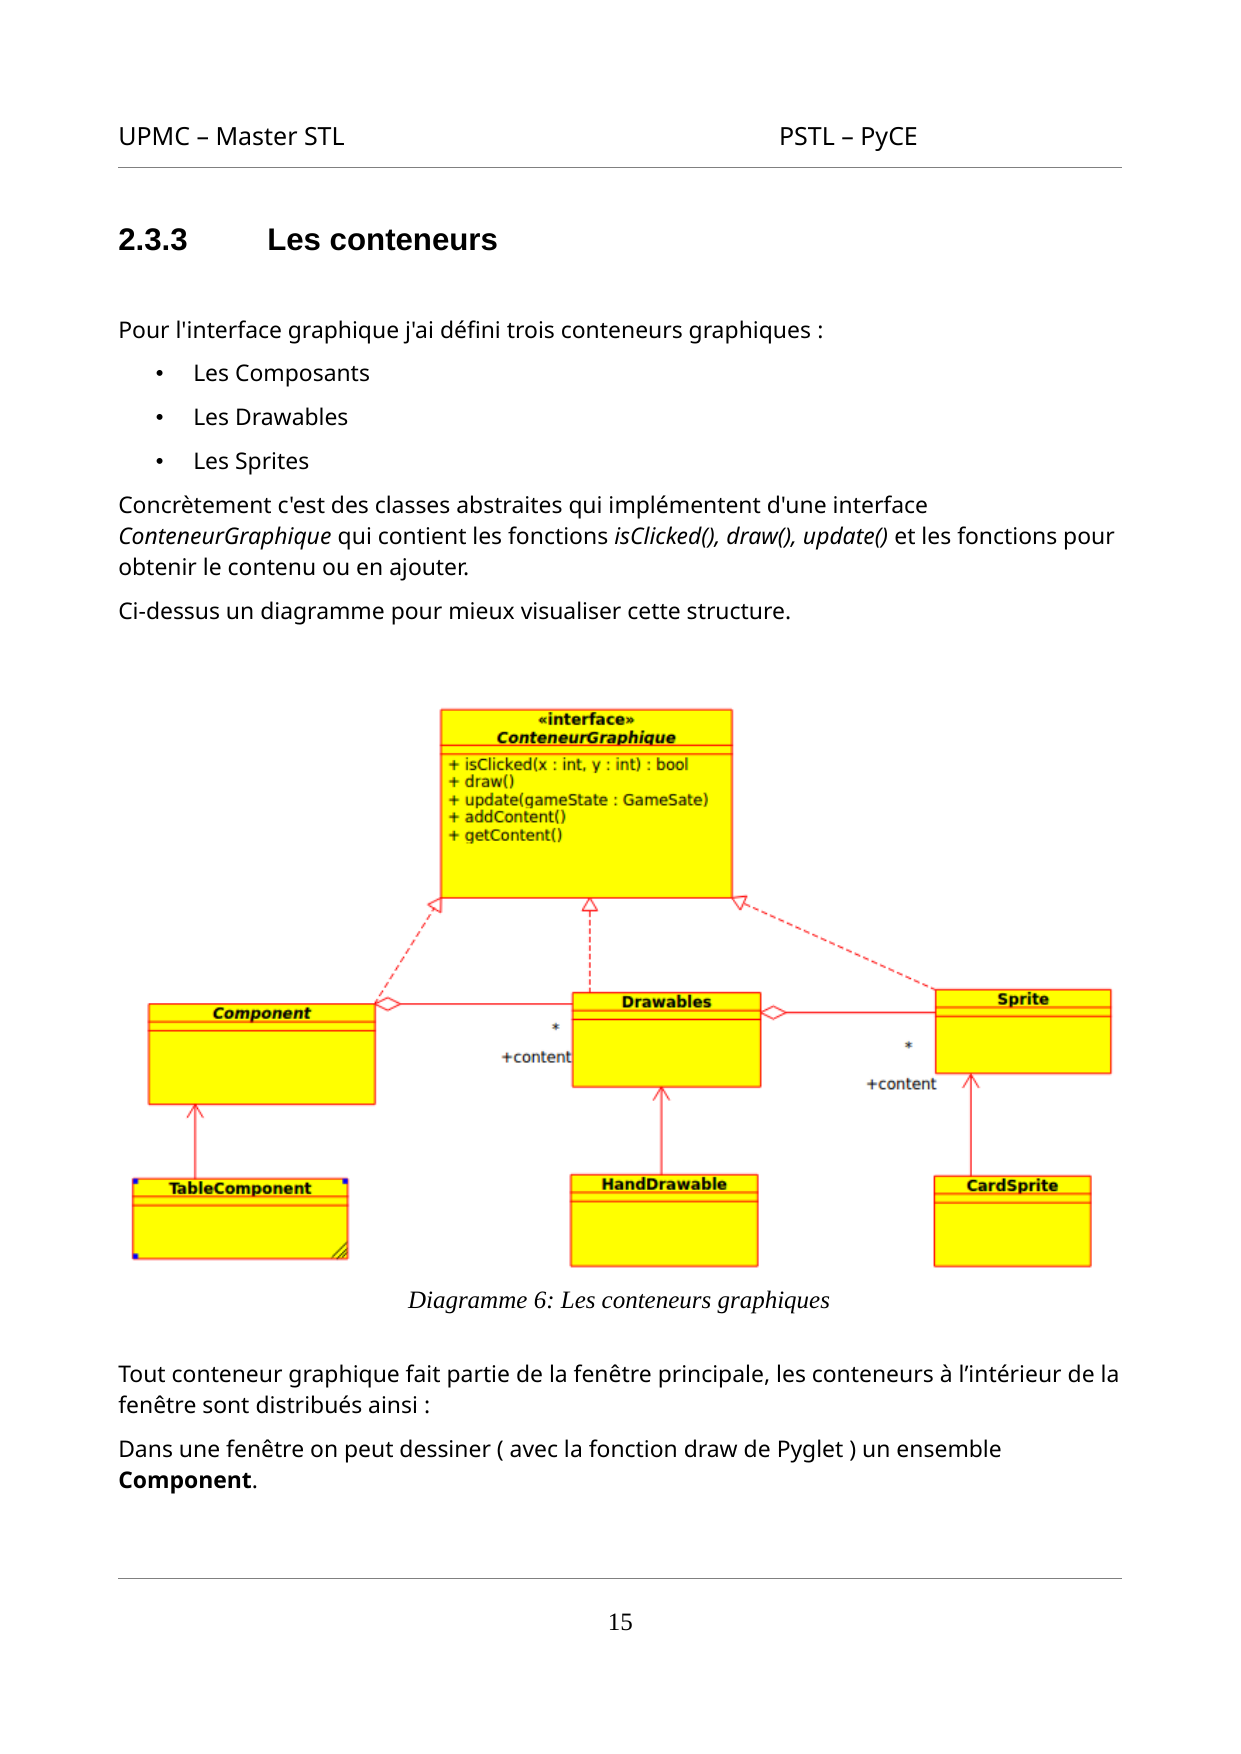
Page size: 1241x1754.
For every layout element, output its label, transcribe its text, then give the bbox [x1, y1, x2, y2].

text Diagramme 6: Les conteneurs graphiques [118, 1286, 1122, 1314]
text Pour l'interface graphique j'ai défini trois conteneurs graphiques : [118, 313, 1122, 345]
text Tout conteneur graphique fait partie de la fenêtre principale, les conteneurs à l’intérieur de la fenêtre sont distribués ainsi : [118, 1358, 1122, 1421]
list Les Sprites [156, 445, 1122, 476]
text Concrètement c'est des classes abstraites qui implémentent d'une interface ConteneurGraphique qui contient les fonctions isClicked(), draw(), update() et les fonctions pour obtenir le contenu ou en ajouter. [118, 488, 1122, 582]
picture [118, 694, 1123, 1286]
text Dans une fenêtre on peut dessiner ( avec la fonction draw de Pyglet ) un ensemble Component. [118, 1433, 1122, 1496]
list Les Composants [156, 357, 1122, 388]
text Ci-dessus un diagramme pour mieux visualiser cette structure. [118, 595, 1122, 626]
list Les Drawables [156, 401, 1122, 432]
subtitle Les conteneurs [118, 221, 1122, 257]
